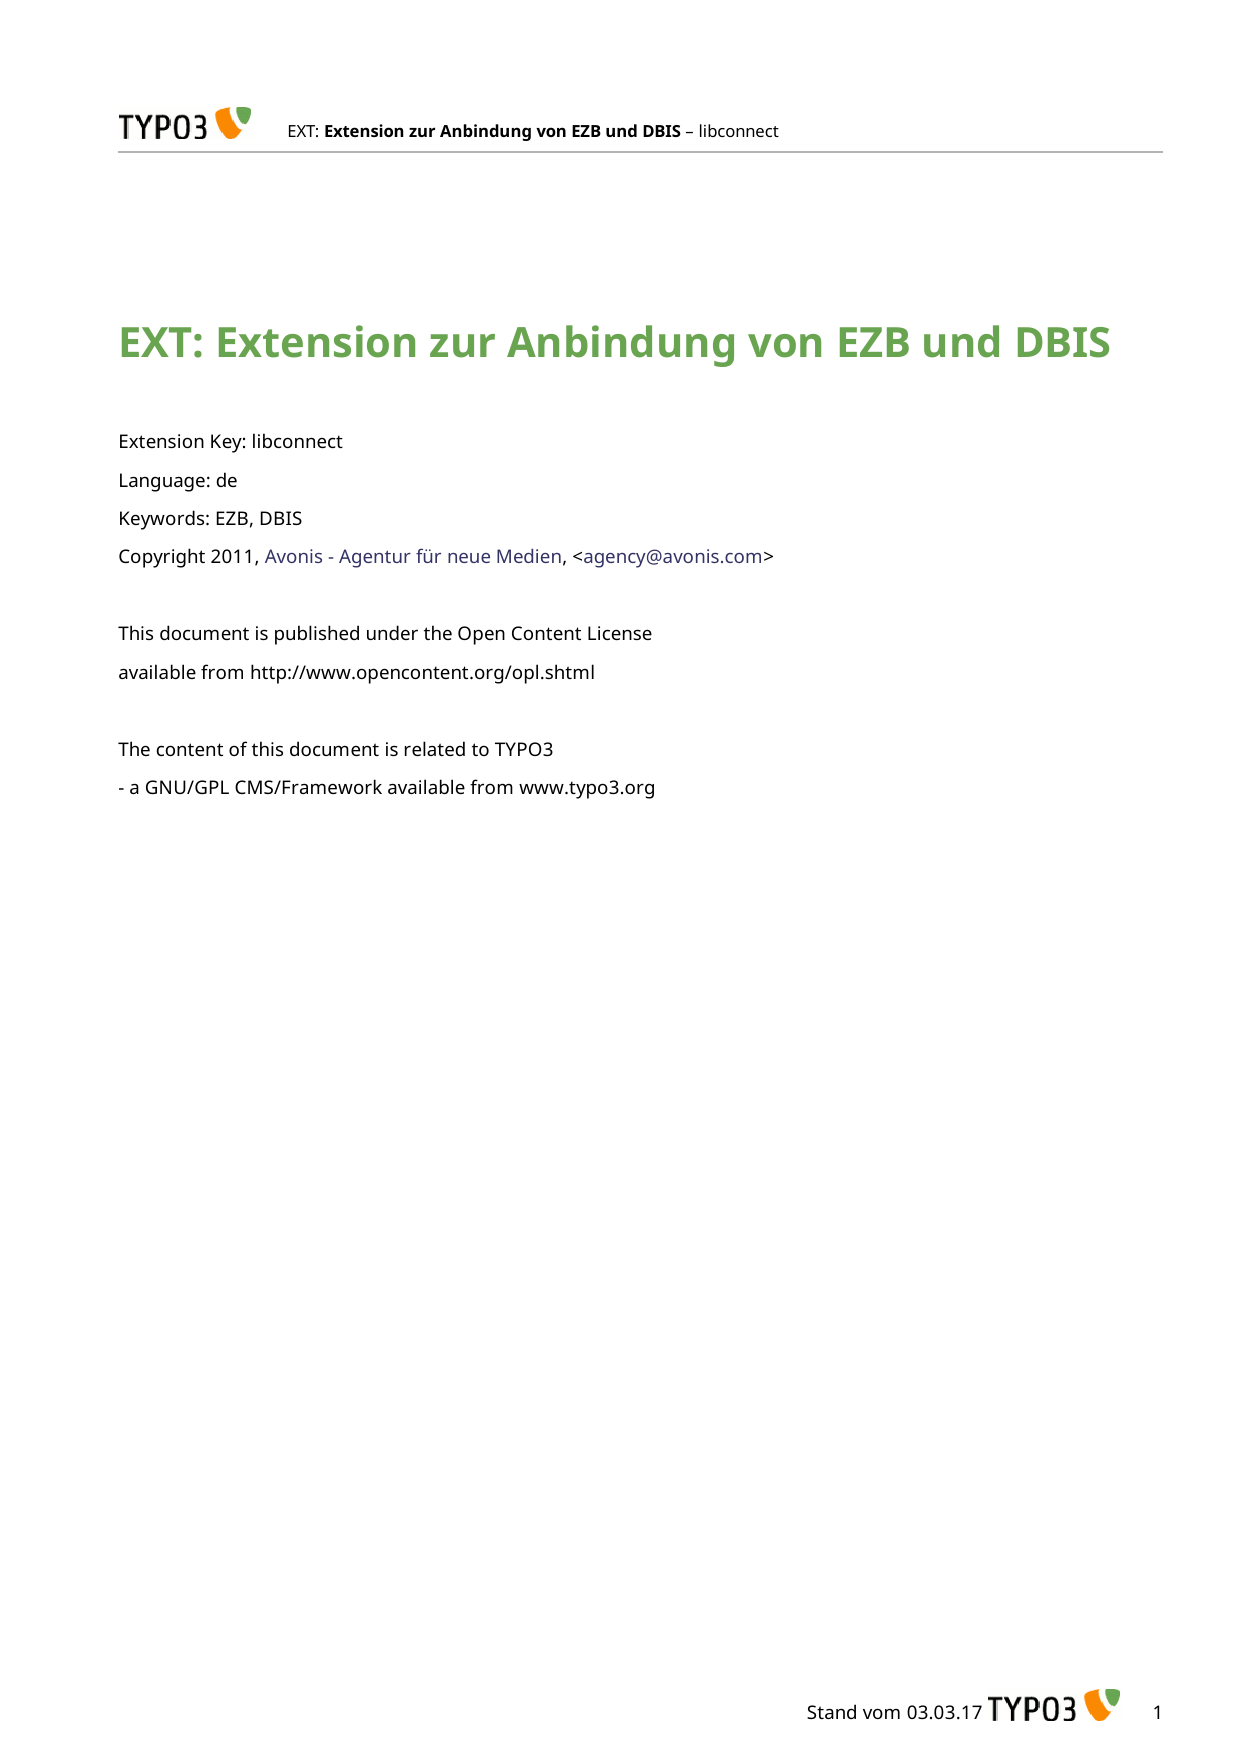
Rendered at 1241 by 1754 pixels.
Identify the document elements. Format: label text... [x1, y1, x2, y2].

text available from http://www.opencontent.org/opl.shtml [118, 659, 1163, 685]
text The content of this document is related to TYPO3 [118, 736, 1163, 762]
subtitle EXT: Extension zur Anbindung von EZB und DBIS [118, 313, 1163, 369]
text Extension Key: libconnect [118, 428, 1163, 454]
text - a GNU/GPL CMS/Framework available from www.typo3.org [118, 774, 1163, 826]
text Keywords: EZB, DBIS [118, 505, 1163, 531]
picture [987, 1688, 1123, 1721]
text This document is published under the Open Content License [118, 620, 1163, 646]
text Copyright 2011, Avonis - Agentur für neue Medien, <agency@avonis.com> [118, 543, 1163, 569]
text Language: de [118, 467, 1163, 493]
picture [118, 106, 254, 139]
